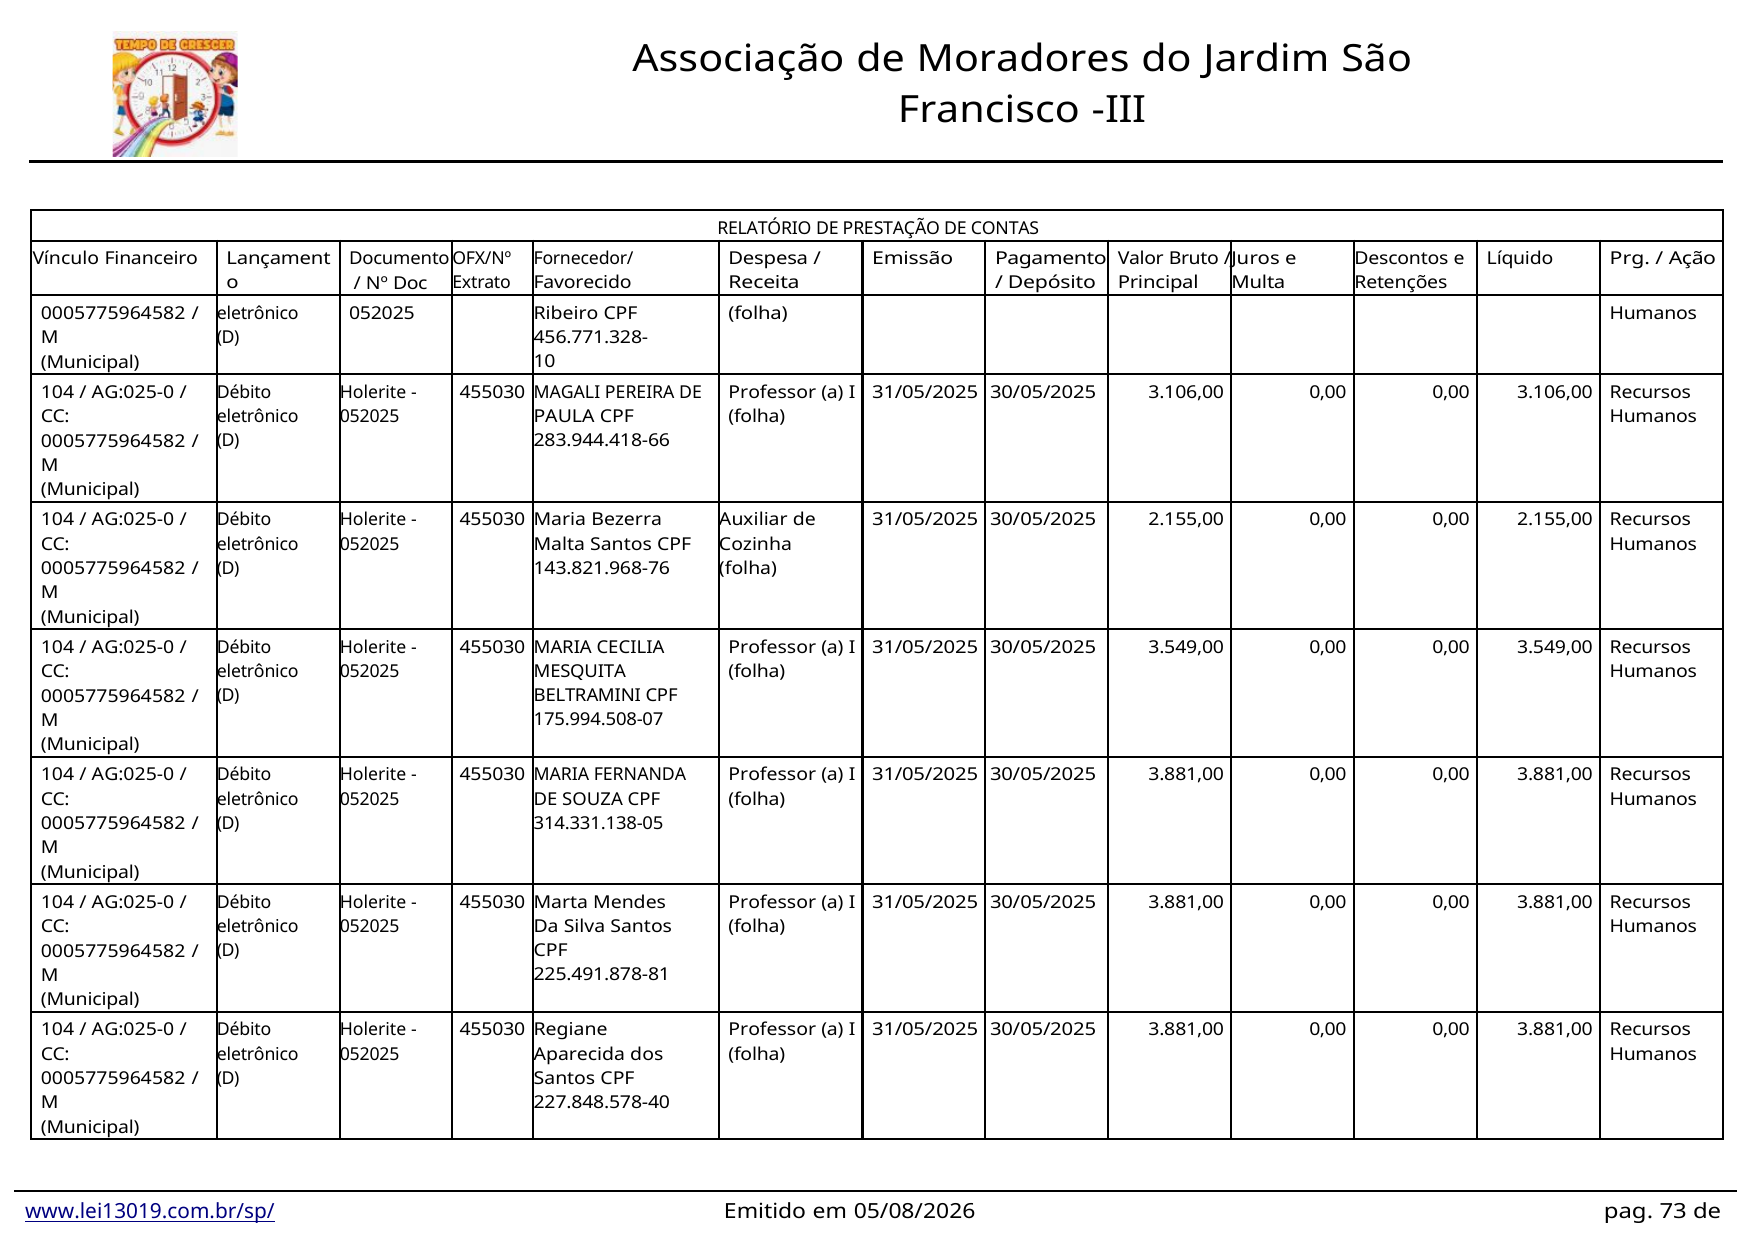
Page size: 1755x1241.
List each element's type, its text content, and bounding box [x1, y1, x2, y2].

table_cell 0,00 [1355, 758, 1476, 883]
table_cell Maria Bezerra Malta Santos CPF 143.821.968-76 [534, 503, 718, 628]
table_cell 0,00 [1355, 1013, 1476, 1138]
table_cell 3.881,00 [1478, 1013, 1599, 1138]
table_cell 104 / AG:025-0 / CC: 0005775964582 / M (Municipal) [32, 885, 216, 1011]
table_cell 052025 [341, 296, 451, 373]
table_cell 30/05/2025 [986, 1013, 1107, 1138]
table_cell 455030 [453, 375, 532, 501]
table_header RELATÓRIO DE PRESTAÇÃO DE CONTAS [32, 211, 1722, 239]
table_cell 3.881,00 [1478, 758, 1599, 883]
table_cell Descontos e Retenções [1355, 242, 1476, 294]
table_cell 0,00 [1232, 1013, 1353, 1138]
table_cell Professor (a) I (folha) [720, 375, 861, 501]
table_cell Valor Bruto / Principal [1109, 242, 1230, 294]
table_cell Fornecedor/ Favorecido [534, 242, 718, 294]
table_cell [986, 296, 1107, 373]
table_cell 0,00 [1355, 375, 1476, 501]
table_cell 104 / AG:025-0 / CC: 0005775964582 / M (Municipal) [32, 1013, 216, 1138]
table_cell 30/05/2025 [986, 375, 1107, 501]
table_cell Holerite - 052025 [341, 375, 451, 501]
table_cell Emissão [864, 242, 984, 294]
table_cell 0,00 [1355, 503, 1476, 628]
table_cell Holerite - 052025 [341, 1013, 451, 1138]
table_cell [453, 296, 532, 373]
table_cell 30/05/2025 [986, 630, 1107, 756]
table_cell 3.881,00 [1109, 758, 1230, 883]
table_cell 3.881,00 [1109, 1013, 1230, 1138]
table_cell 0,00 [1232, 758, 1353, 883]
table_cell Lançamento [218, 242, 339, 294]
table_cell 30/05/2025 [986, 503, 1107, 628]
table_cell 455030 [453, 885, 532, 1011]
table_cell (folha) [720, 296, 861, 373]
table_cell 455030 [453, 630, 532, 756]
table_cell Ribeiro CPF 456.771.328-10 [534, 296, 718, 373]
table_cell 3.549,00 [1109, 630, 1230, 756]
table_cell Recursos Humanos [1601, 375, 1722, 501]
table_cell Débito eletrônico (D) [218, 758, 339, 883]
table_cell 0,00 [1232, 630, 1353, 756]
table_cell 3.881,00 [1109, 885, 1230, 1011]
table_cell Débito eletrônico (D) [218, 885, 339, 1011]
table_cell Documento / Nº Doc [341, 242, 451, 294]
table_cell 104 / AG:025-0 / CC: 0005775964582 / M (Municipal) [32, 503, 216, 628]
table_cell Despesa / Receita [720, 242, 861, 294]
table_cell 31/05/2025 [864, 1013, 984, 1138]
table_cell 31/05/2025 [864, 503, 984, 628]
table_cell Auxiliar de Cozinha (folha) [720, 503, 861, 628]
table_cell 30/05/2025 [986, 758, 1107, 883]
table_cell Recursos Humanos [1601, 1013, 1722, 1138]
table_cell Recursos Humanos [1601, 885, 1722, 1011]
table_cell Holerite - 052025 [341, 758, 451, 883]
table_cell Professor (a) I (folha) [720, 1013, 861, 1138]
table_cell Recursos Humanos [1601, 503, 1722, 628]
table_cell 0,00 [1232, 375, 1353, 501]
table_cell 31/05/2025 [864, 630, 984, 756]
table_cell 0,00 [1232, 885, 1353, 1011]
table_cell Vínculo Financeiro [32, 242, 216, 294]
table_cell Pagamento / Depósito [986, 242, 1107, 294]
table_cell 104 / AG:025-0 / CC: 0005775964582 / M (Municipal) [32, 375, 216, 501]
table_cell 104 / AG:025-0 / CC: 0005775964582 / M (Municipal) [32, 630, 216, 756]
table_cell 2.155,00 [1478, 503, 1599, 628]
table_cell Líquido [1478, 242, 1599, 294]
table_cell 104 / AG:025-0 / CC: 0005775964582 / M (Municipal) [32, 758, 216, 883]
table_cell [1109, 296, 1230, 373]
table_cell Marta Mendes Da Silva Santos CPF 225.491.878-81 [534, 885, 718, 1011]
table_cell 0,00 [1355, 630, 1476, 756]
table_cell 3.881,00 [1478, 885, 1599, 1011]
table_cell MAGALI PEREIRA DE PAULA CPF 283.944.418-66 [534, 375, 718, 501]
table_cell Juros e Multa [1232, 242, 1353, 294]
table_cell Débito eletrônico (D) [218, 1013, 339, 1138]
table_cell Débito eletrônico (D) [218, 503, 339, 628]
table_cell Holerite - 052025 [341, 503, 451, 628]
table_cell Humanos [1601, 296, 1722, 373]
table_cell 30/05/2025 [986, 885, 1107, 1011]
table_cell [864, 296, 984, 373]
table_cell [1355, 296, 1476, 373]
table_cell 0005775964582 / M (Municipal) [32, 296, 216, 373]
table_cell Professor (a) I (folha) [720, 630, 861, 756]
table_cell Recursos Humanos [1601, 758, 1722, 883]
table_cell 455030 [453, 1013, 532, 1138]
table_cell Recursos Humanos [1601, 630, 1722, 756]
table_cell Holerite - 052025 [341, 630, 451, 756]
table_cell 3.549,00 [1478, 630, 1599, 756]
table_cell 31/05/2025 [864, 885, 984, 1011]
table_cell [1478, 296, 1599, 373]
table_cell 2.155,00 [1109, 503, 1230, 628]
table_cell Débito eletrônico (D) [218, 375, 339, 501]
table_cell 455030 [453, 758, 532, 883]
table_cell MARIA CECILIA MESQUITA BELTRAMINI CPF 175.994.508-07 [534, 630, 718, 756]
table_cell 3.106,00 [1109, 375, 1230, 501]
table_cell Regiane Aparecida dos Santos CPF 227.848.578-40 [534, 1013, 718, 1138]
table_cell 31/05/2025 [864, 375, 984, 501]
table_cell [1232, 296, 1353, 373]
table_cell OFX/Nº Extrato [453, 242, 532, 294]
table_cell eletrônico (D) [218, 296, 339, 373]
table_cell Professor (a) I (folha) [720, 758, 861, 883]
table_cell Prg. / Ação [1601, 242, 1722, 294]
table_cell 3.106,00 [1478, 375, 1599, 501]
table_cell Professor (a) I (folha) [720, 885, 861, 1011]
table_cell 0,00 [1232, 503, 1353, 628]
table_cell Holerite - 052025 [341, 885, 451, 1011]
table_cell Débito eletrônico (D) [218, 630, 339, 756]
table_cell 31/05/2025 [864, 758, 984, 883]
table_cell MARIA FERNANDA DE SOUZA CPF 314.331.138-05 [534, 758, 718, 883]
table_cell 0,00 [1355, 885, 1476, 1011]
table_cell 455030 [453, 503, 532, 628]
